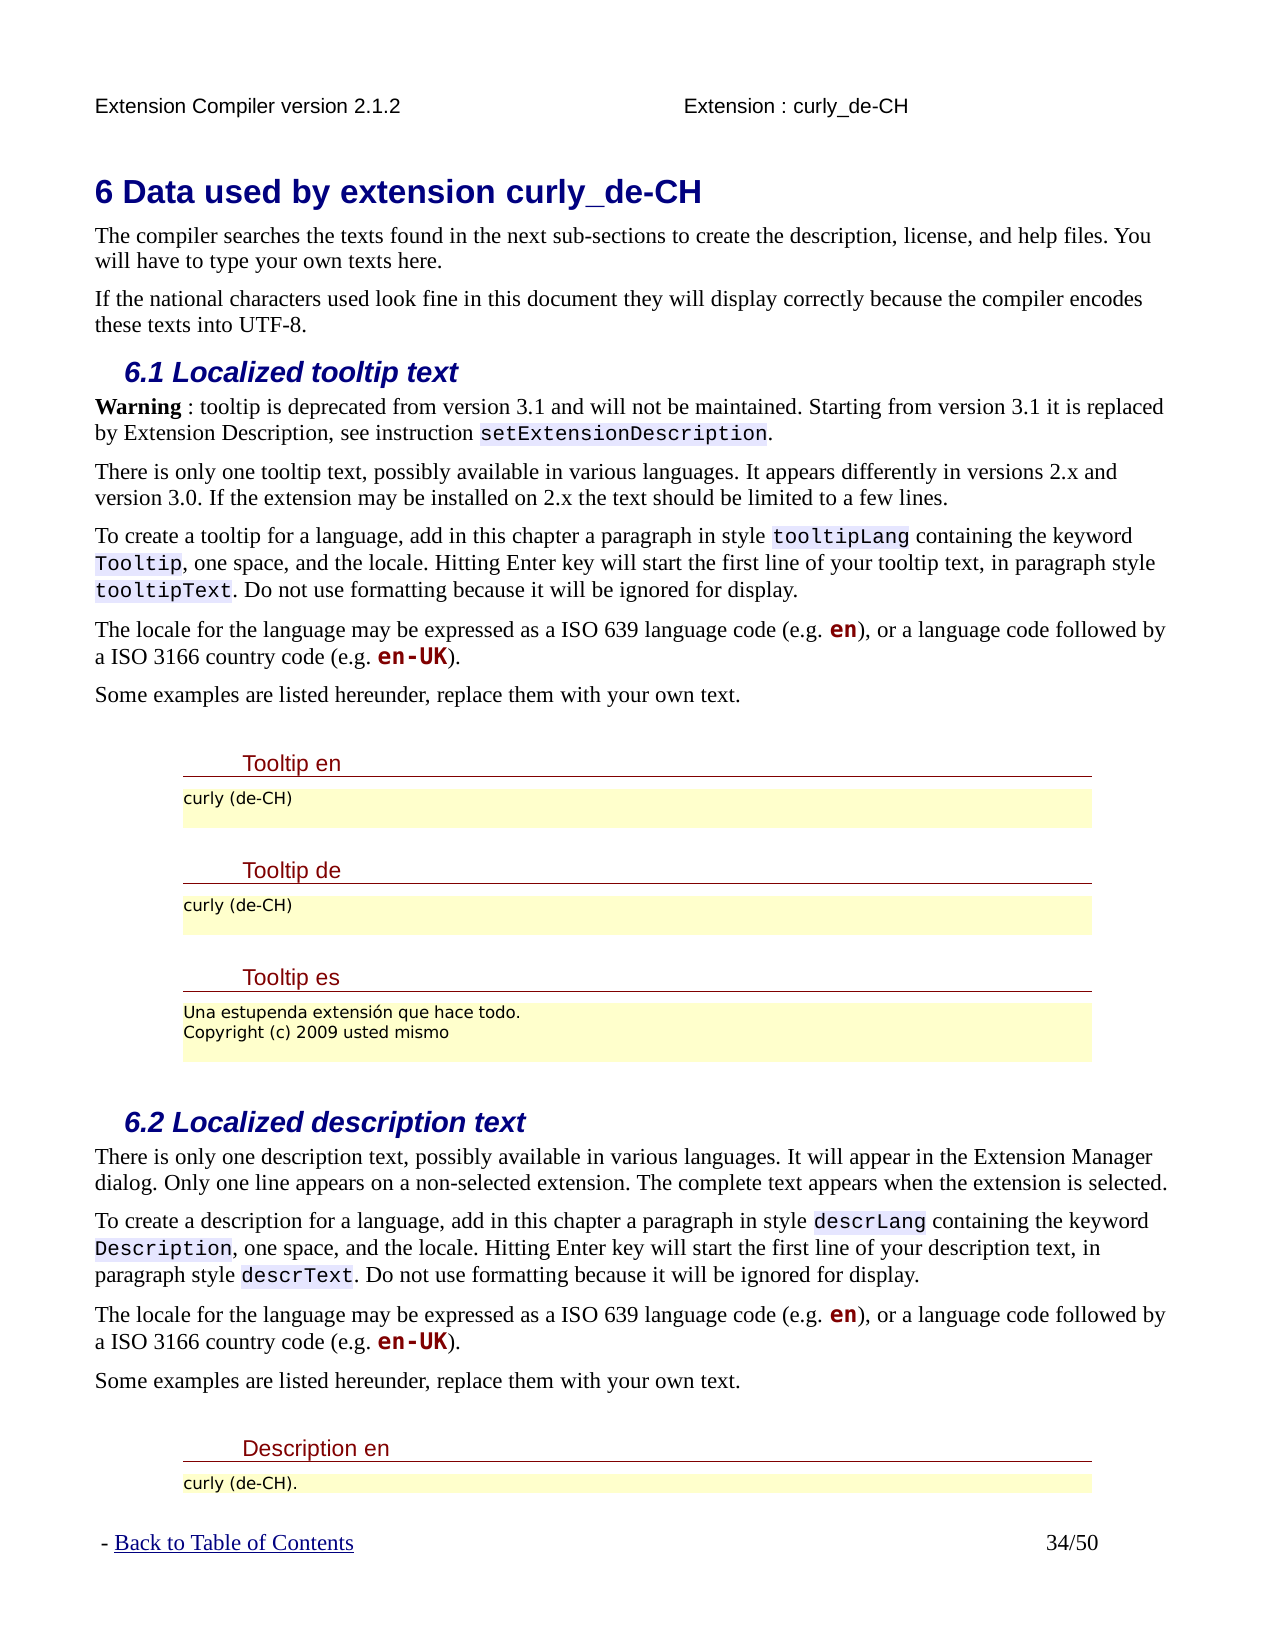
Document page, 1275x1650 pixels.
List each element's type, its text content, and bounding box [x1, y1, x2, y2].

text The locale for the language may be expressed as a ISO 639 language code (e.g. en), or a language code followed by a ISO 3166 country code (e.g. en-UK). [94, 1301, 1181, 1355]
text The locale for the language may be expressed as a ISO 639 language code (e.g. en), or a language code followed by a ISO 3166 country code (e.g. en-UK). [94, 616, 1181, 670]
text Una estupenda extensión que hace todo. [183, 1003, 1092, 1023]
text Tooltip de [183, 857, 1092, 883]
subtitle Localized tooltip text [124, 356, 1181, 388]
text Warning : tooltip is deprecated from version 3.1 and will not be maintained. Starting from version 3.1 it is replaced by Extension Description, see instruction setExtensionDescription. [94, 394, 1181, 446]
text Tooltip en [183, 750, 1092, 776]
text curly (de-CH) [183, 789, 1092, 808]
text There is only one tooltip text, possibly available in various languages. It appears differently in versions 2.x and version 3.0. If the extension may be installed on 2.x the text should be limited to a few lines. [94, 459, 1181, 510]
text Description en [183, 1435, 1092, 1461]
text curly (de-CH) [183, 896, 1092, 916]
subtitle Data used by extension curly_de-CH [94, 172, 1181, 210]
text To create a tooltip for a language, add in this chapter a paragraph in style tooltipLang containing the keyword Tooltip, one space, and the locale. Hitting Enter key will start the first line of your tooltip text, in paragraph style tooltipText. Do not use formatting because it will be ignored for display. [94, 522, 1181, 603]
text curly (de-CH). [183, 1474, 1092, 1493]
text Some examples are listed hereunder, replace them with your own text. [94, 1368, 1181, 1393]
text Tooltip es [183, 964, 1092, 991]
text To create a description for a language, add in this chapter a paragraph in style descrLang containing the keyword Description, one space, and the locale. Hitting Enter key will start the first line of your description text, in paragraph style descrText. Do not use formatting because it will be ignored for display. [94, 1208, 1181, 1289]
text There is only one description text, possibly available in various languages. It will appear in the Extension Manager dialog. Only one line appears on a non-selected extension. The complete text appears when the extension is selected. [94, 1144, 1181, 1195]
text If the national characters used look fine in this document they will display correctly because the compiler encodes these texts into UTF-8. [94, 286, 1181, 337]
text Some examples are listed hereunder, replace them with your own text. [94, 682, 1181, 708]
subtitle Localized description text [124, 1106, 1181, 1138]
text The compiler searches the texts found in the next sub-sections to create the description, license, and help files. You will have to type your own texts here. [94, 222, 1181, 273]
text Copyright (c) 2009 usted mismo [183, 1023, 1092, 1042]
